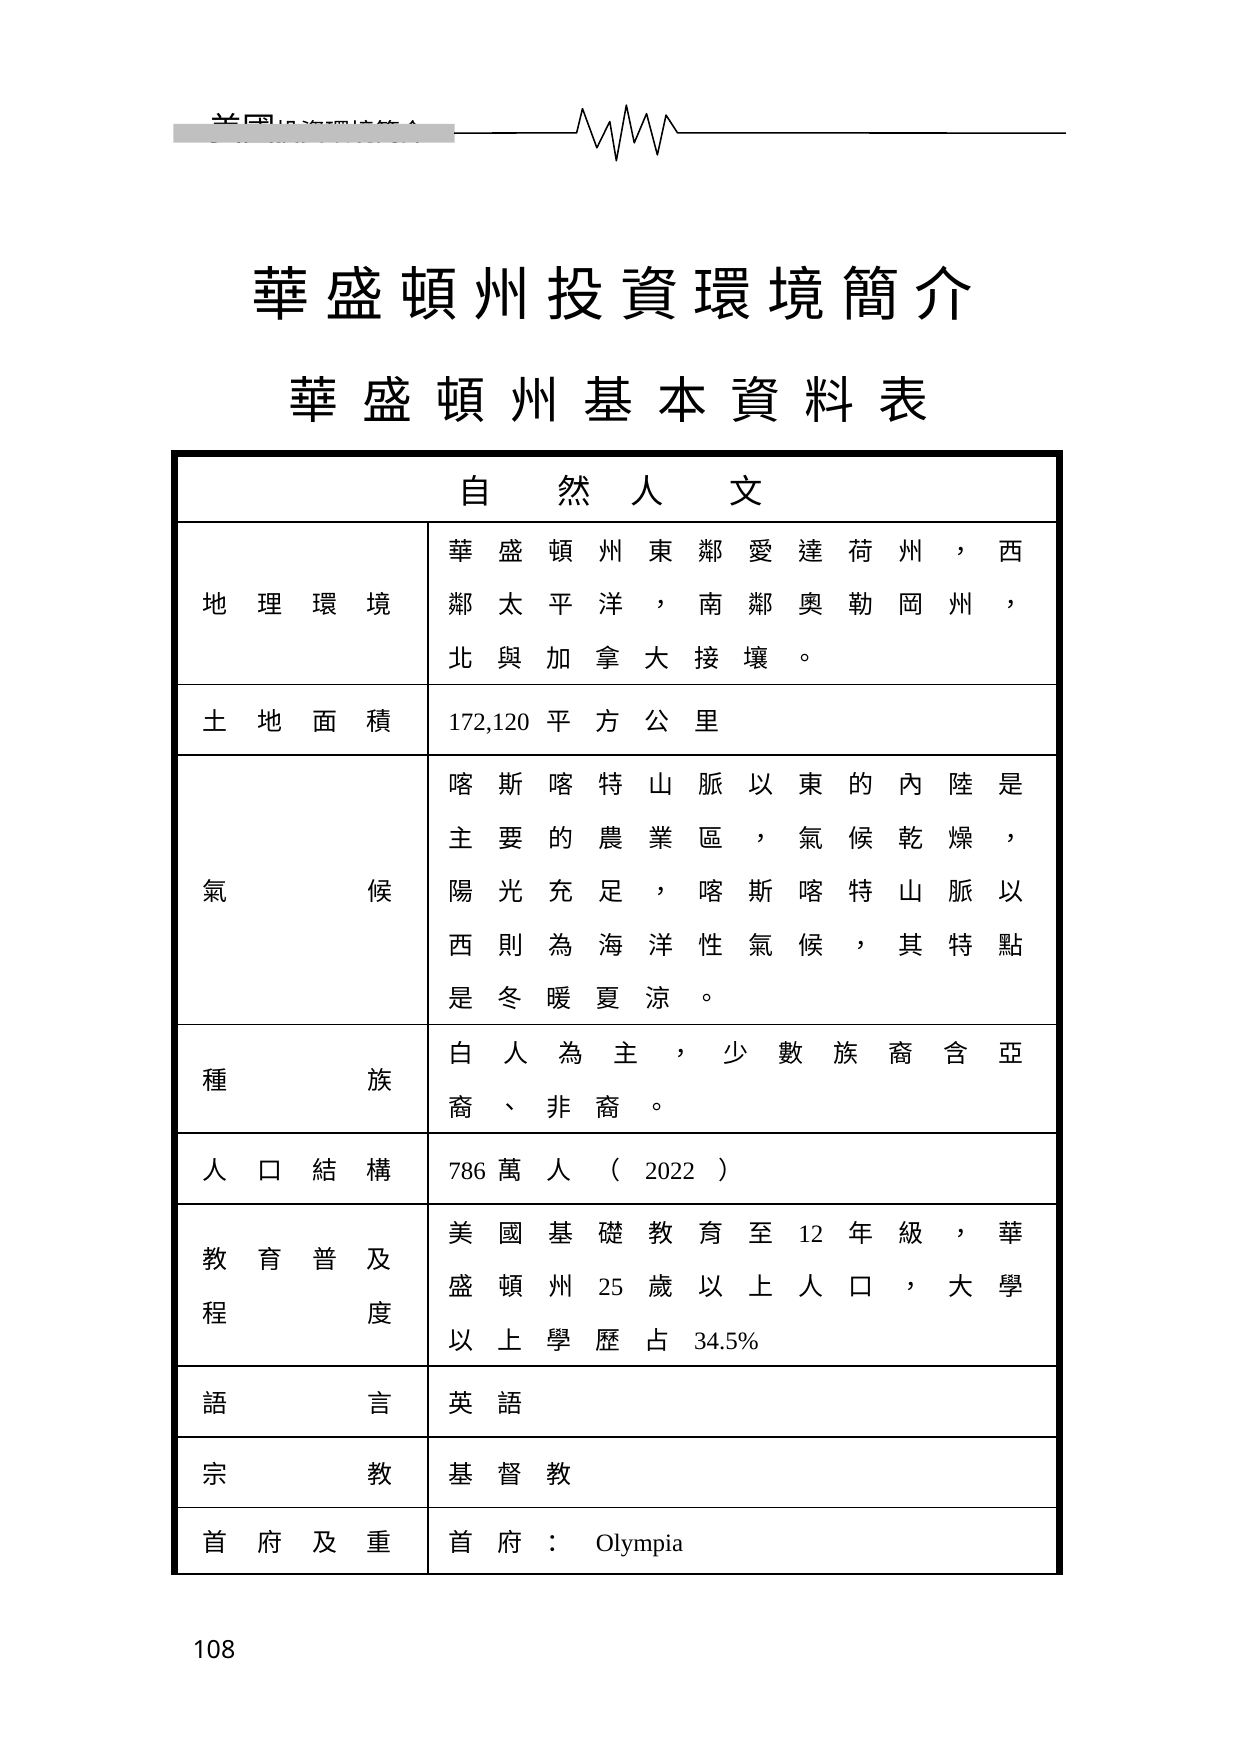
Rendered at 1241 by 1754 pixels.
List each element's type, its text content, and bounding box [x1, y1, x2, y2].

table_cell 語言 [178, 1367, 427, 1436]
table_cell 人口結構 [178, 1134, 427, 1203]
table_cell 教育普及程度 [178, 1205, 427, 1365]
table_cell 786萬人（2022） [429, 1134, 1056, 1203]
table_cell 種族 [178, 1025, 427, 1132]
table_cell 宗教 [178, 1438, 427, 1507]
text 華盛頓州投資環境簡介 [178, 236, 1063, 343]
table_cell 喀斯喀特山脈以東的內陸是主要的農業區，氣候乾燥，陽光充足，喀斯喀特山脈以西則為海洋性氣候，其特點是冬暖夏涼。 [429, 756, 1056, 1023]
table_cell 英語 [429, 1367, 1056, 1436]
table_cell 首府：Olympia [429, 1508, 1056, 1573]
table_cell 基督教 [429, 1438, 1056, 1507]
table_cell 地理環境 [178, 523, 427, 683]
table_cell 華盛頓州東鄰愛達荷州，西鄰太平洋，南鄰奧勒岡州，北與加拿大接壤。 [429, 523, 1056, 683]
table_cell 172,120平方公里 [429, 685, 1056, 754]
table_cell 氣候 [178, 756, 427, 1023]
table_cell 美國基礎教育至12年級，華盛頓州25歲以上人口，大學以上學歷占34.5% [429, 1205, 1056, 1365]
table_cell 白人為主，少數族裔含亞裔、非裔。 [429, 1025, 1056, 1132]
table_cell 首府及重 [178, 1508, 427, 1573]
table_cell 土地面積 [178, 685, 427, 754]
text 華盛頓州基本資料表 [178, 343, 1063, 450]
table_header 自 然 人 文 [178, 457, 1056, 521]
